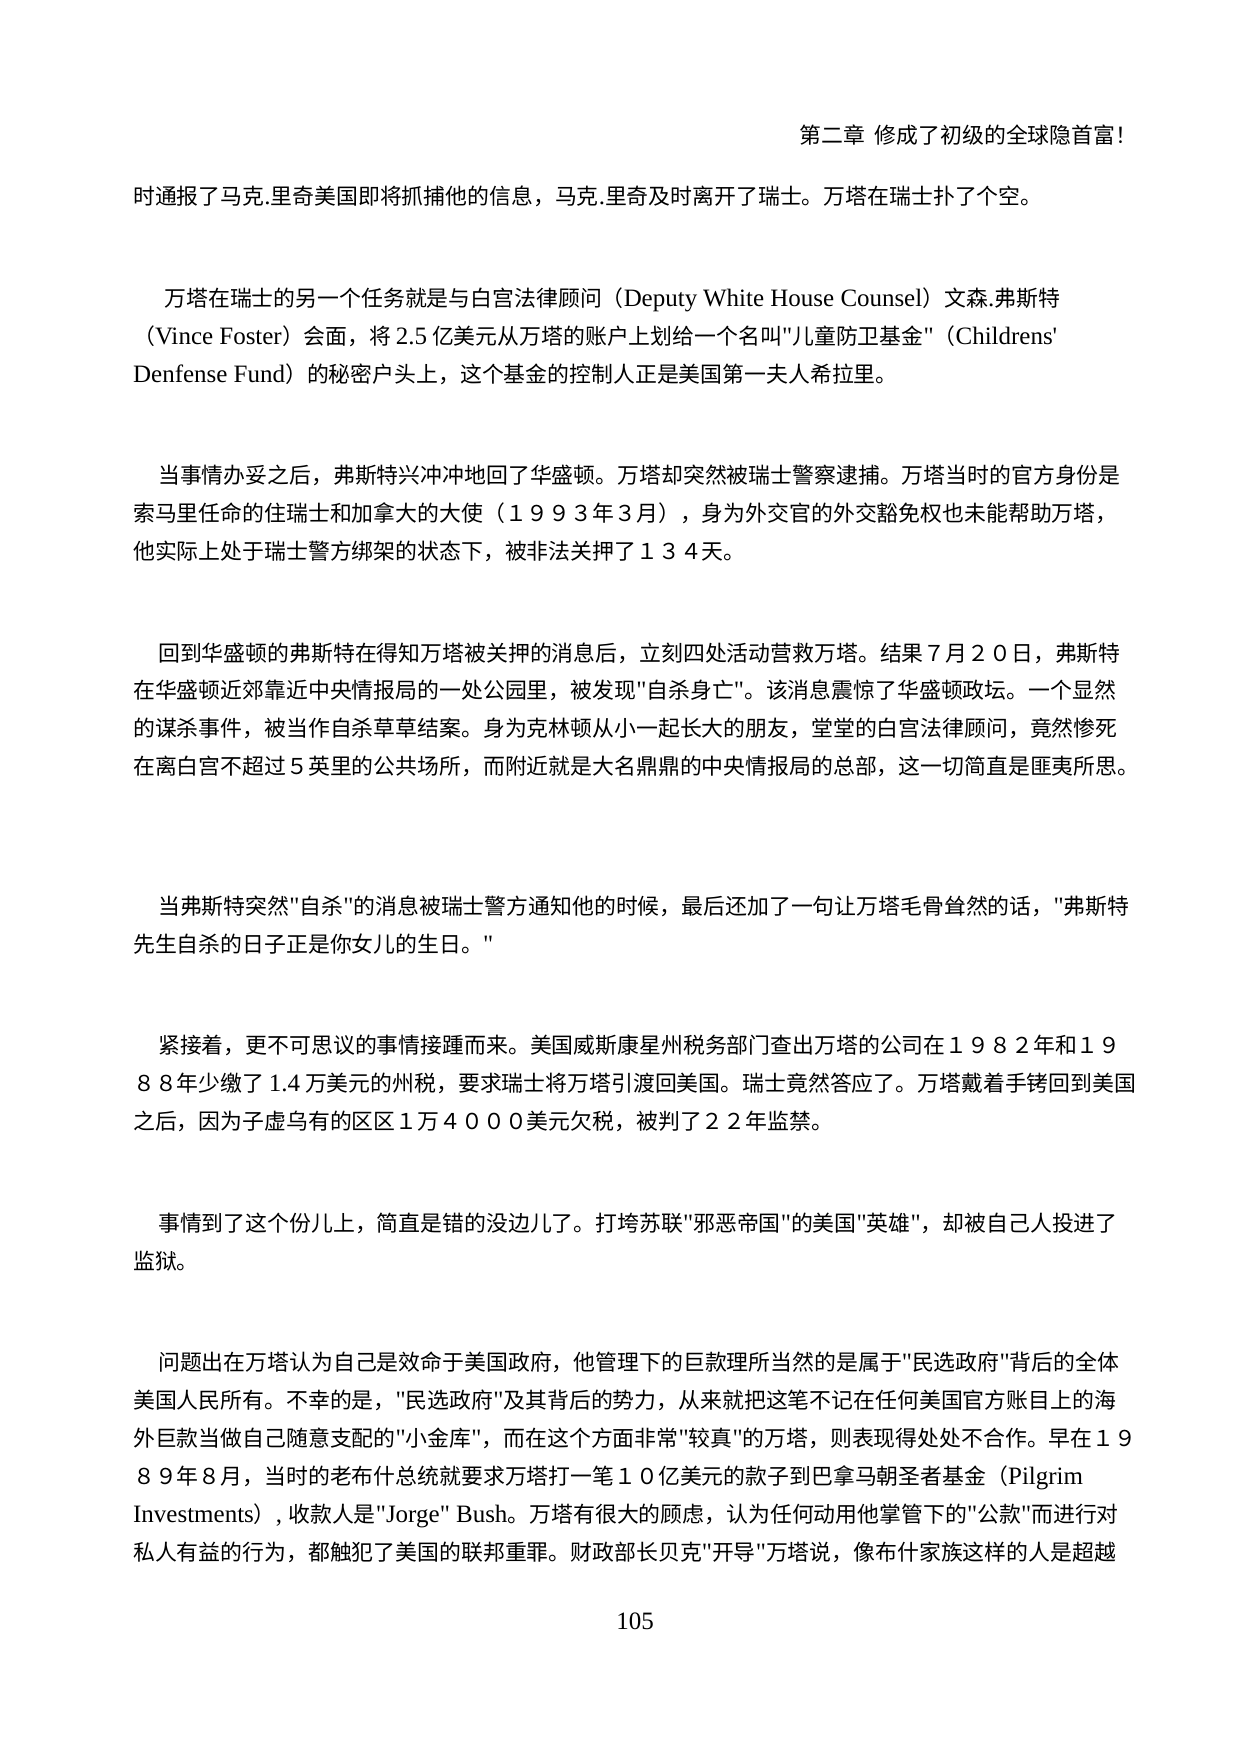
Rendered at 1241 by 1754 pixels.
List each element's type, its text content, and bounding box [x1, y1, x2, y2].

text 万塔在瑞士的另一个任务就是与白宫法律顾问（Deputy White House Counsel）文森.弗斯特（Vince Foster）会面，将2.5亿美元从万塔的账户上划给一个名叫"儿童防卫基金"（Childrens' Denfense Fund）的秘密户头上，这个基金的控制人正是美国第一夫人希拉里。 [133, 281, 1137, 388]
text 回到华盛顿的弗斯特在得知万塔被关押的消息后，立刻四处活动营救万塔。结果７月２０日，弗斯特在华盛顿近郊靠近中央情报局的一处公园里，被发现"自杀身亡"。该消息震惊了华盛顿政坛。一个显然的谋杀事件，被当作自杀草草结案。身为克林顿从小一起长大的朋友，堂堂的白宫法律顾问，竟然惨死在离白宫不超过５英里的公共场所，而附近就是大名鼎鼎的中央情报局的总部，这一切简直是匪夷所思。 [133, 636, 1137, 819]
text 紧接着，更不可思议的事情接踵而来。美国威斯康星州税务部门查出万塔的公司在１９８２年和１９８８年少缴了1.4万美元的州税，要求瑞士将万塔引渡回美国。瑞士竟然答应了。万塔戴着手铐回到美国之后，因为子虚乌有的区区１万４０００美元欠税，被判了２２年监禁。 [133, 1028, 1137, 1136]
text 当事情办妥之后，弗斯特兴冲冲地回了华盛顿。万塔却突然被瑞士警察逮捕。万塔当时的官方身份是索马里任命的住瑞士和加拿大的大使（１９９３年３月），身为外交官的外交豁免权也未能帮助万塔，他实际上处于瑞士警方绑架的状态下，被非法关押了１３４天。 [133, 458, 1137, 566]
text 问题出在万塔认为自己是效命于美国政府，他管理下的巨款理所当然的是属于"民选政府"背后的全体美国人民所有。不幸的是，"民选政府"及其背后的势力，从来就把这笔不记在任何美国官方账目上的海外巨款当做自己随意支配的"小金库"，而在这个方面非常"较真"的万塔，则表现得处处不合作。早在１９８９年８月，当时的老布什总统就要求万塔打一笔１０亿美元的款子到巴拿马朝圣者基金（Pilgrim Investments）, 收款人是"Jorge" Bush。万塔有很大的顾虑，认为任何动用他掌管下的"公款"而进行对私人有益的行为，都触犯了美国的联邦重罪。财政部长贝克"开导"万塔说，像布什家族这样的人是超越 [133, 1345, 1137, 1566]
text 事情到了这个份儿上，简直是错的没边儿了。打垮苏联"邪恶帝国"的美国"英雄"，却被自己人投进了监狱。 [133, 1206, 1137, 1275]
text 当弗斯特突然"自杀"的消息被瑞士警方通知他的时候，最后还加了一句让万塔毛骨耸然的话，"弗斯特先生自杀的日子正是你女儿的生日。" [133, 889, 1137, 958]
text 时通报了马克.里奇美国即将抓捕他的信息，马克.里奇及时离开了瑞士。万塔在瑞士扑了个空。 [133, 179, 1137, 211]
